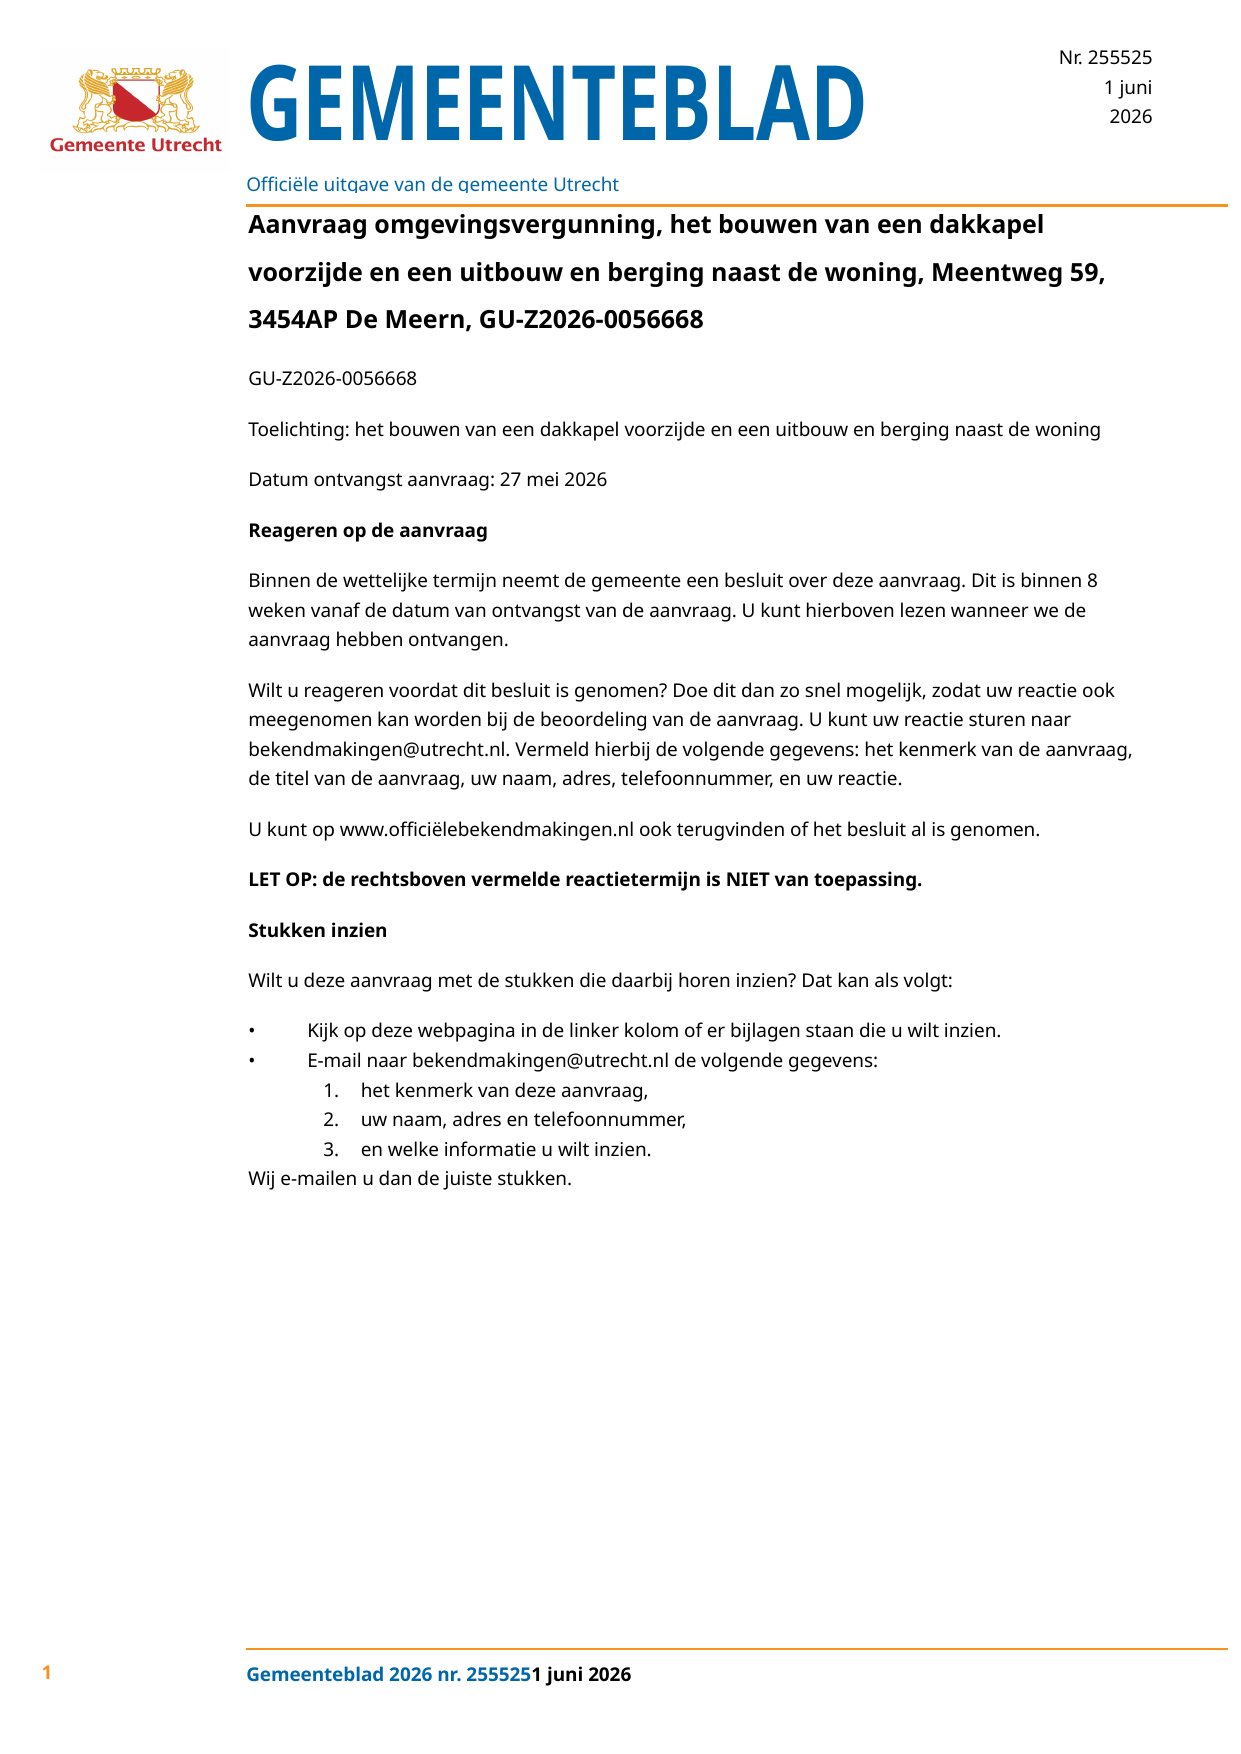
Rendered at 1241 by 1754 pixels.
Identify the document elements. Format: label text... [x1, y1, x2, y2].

text Wilt u deze aanvraag met de stukken die daarbij horen inzien? Dat kan als volgt: [248, 967, 1152, 993]
text Stukken inzien [248, 917, 1152, 942]
list het kenmerk van deze aanvraag, [323, 1077, 1152, 1102]
text Reageren op de aanvraag [248, 517, 1152, 542]
list uw naam, adres en telefoonnummer, [323, 1106, 1152, 1132]
picture [41, 47, 231, 172]
list E-mail naar bekendmakingen@utrecht.nl de volgende gegevens: [248, 1047, 1152, 1073]
list en welke informatie u wilt inzien. [323, 1136, 1152, 1162]
list Kijk op deze webpagina in de linker kolom of er bijlagen staan die u wilt inzien. [248, 1018, 1152, 1043]
text Binnen de wettelijke termijn neemt de gemeente een besluit over deze aanvraag. Dit is binnen 8 weken vanaf de datum van ontvangst van de aanvraag. U kunt hierboven lezen wanneer we de aanvraag hebben ontvangen. [248, 567, 1152, 652]
text Wij e-mailen u dan de juiste stukken. [248, 1166, 1152, 1191]
text Wilt u reageren voordat dit besluit is genomen? Doe dit dan zo snel mogelijk, zodat uw reactie ook meegenomen kan worden bij de beoordeling van de aanvraag. U kunt uw reactie sturen naar bekendmakingen@utrecht.nl. Vermeld hierbij de volgende gegevens: het kenmerk van de aanvraag, de titel van de aanvraag, uw naam, adres, telefoonnummer, en uw reactie. [248, 677, 1152, 791]
text Toelichting: het bouwen van een dakkapel voorzijde en een uitbouw en berging naast de woning [248, 416, 1152, 442]
text U kunt op www.officiëlebekendmakingen.nl ook terugvinden of het besluit al is genomen. [248, 816, 1152, 842]
text GU-Z2026-0056668 [248, 366, 1152, 391]
text Datum ontvangst aanvraag: 27 mei 2026 [248, 466, 1152, 492]
text LET OP: de rechtsboven vermelde reactietermijn is NIET van toepassing. [248, 866, 1152, 892]
text Aanvraag omgevingsvergunning, het bouwen van een dakkapel voorzijde en een uitbouw en berging naast de woning, Meentweg 59, 3454AP De Meern, GU-Z2026-0056668 [248, 207, 1152, 336]
